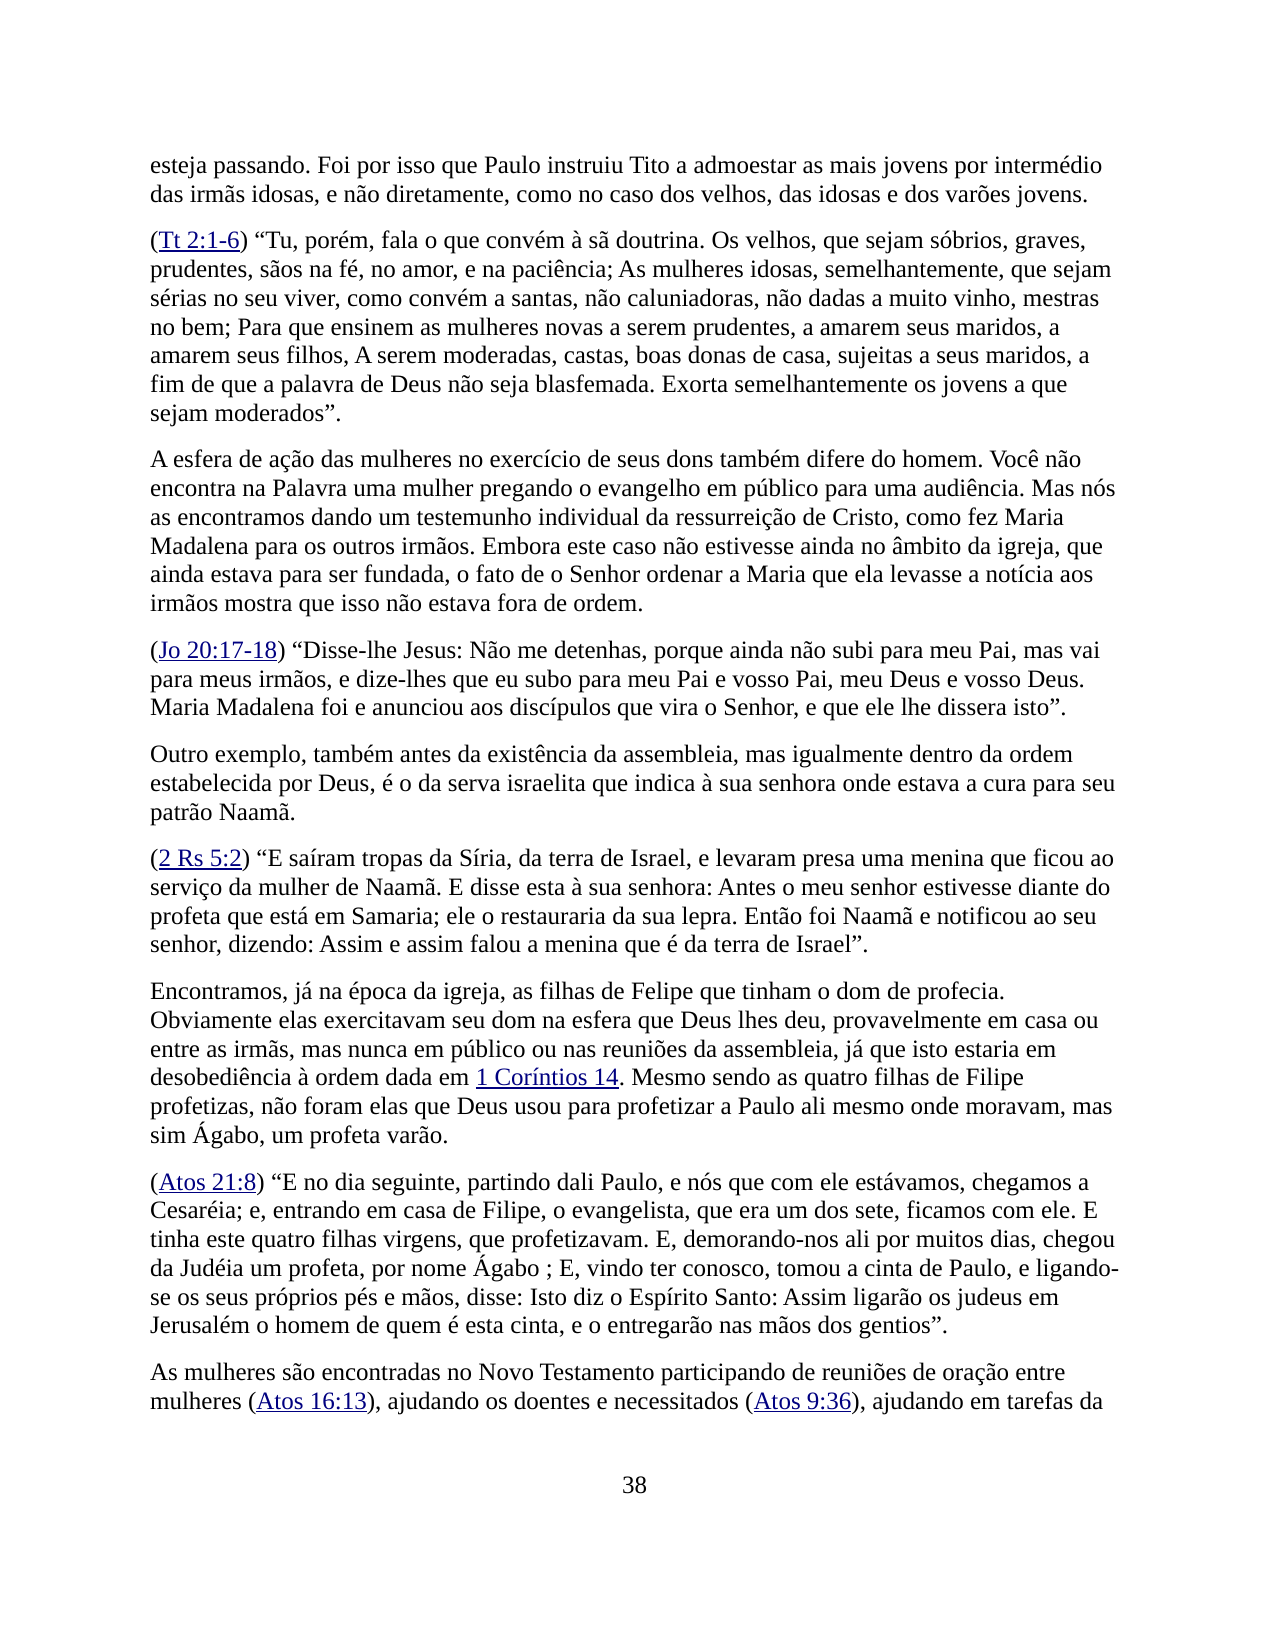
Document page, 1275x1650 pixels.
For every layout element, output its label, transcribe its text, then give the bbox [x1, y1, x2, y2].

text A esfera de ação das mulheres no exercício de seus dons também difere do homem. Você não encontra na Palavra uma mulher pregando o evangelho em público para uma audiência. Mas nós as encontramos dando um testemunho individual da ressurreição de Cristo, como fez Maria Madalena para os outros irmãos. Embora este caso não estivesse ainda no âmbito da igreja, que ainda estava para ser fundada, o fato de o Senhor ordenar a Maria que ela levasse a notícia aos irmãos mostra que isso não estava fora de ordem. [150, 444, 1125, 617]
text (Atos 21:8) “E no dia seguinte, partindo dali Paulo, e nós que com ele estávamos, chegamos a Cesaréia; e, entrando em casa de Filipe, o evangelista, que era um dos sete, ficamos com ele. E tinha este quatro filhas virgens, que profetizavam. E, demorando-nos ali por muitos dias, chegou da Judéia um profeta, por nome Ágabo ; E, vindo ter conosco, tomou a cinta de Paulo, e ligando-se os seus próprios pés e mãos, disse: Isto diz o Espírito Santo: Assim ligarão os judeus em Jerusalém o homem de quem é esta cinta, e o entregarão nas mãos dos gentios”. [150, 1167, 1125, 1339]
text esteja passando. Foi por isso que Paulo instruiu Tito a admoestar as mais jovens por intermédio das irmãs idosas, e não diretamente, como no caso dos velhos, das idosas e dos varões jovens. [150, 150, 1125, 207]
text As mulheres são encontradas no Novo Testamento participando de reuniões de oração entre mulheres (Atos 16:13), ajudando os doentes e necessitados (Atos 9:36), ajudando em tarefas da [150, 1357, 1125, 1414]
text (Tt 2:1-6) “Tu, porém, fala o que convém à sã doutrina. Os velhos, que sejam sóbrios, graves, prudentes, sãos na fé, no amor, e na paciência; As mulheres idosas, semelhantemente, que sejam sérias no seu viver, como convém a santas, não caluniadoras, não dadas a muito vinho, mestras no bem; Para que ensinem as mulheres novas a serem prudentes, a amarem seus maridos, a amarem seus filhos, A serem moderadas, castas, boas donas de casa, sujeitas a seus maridos, a fim de que a palavra de Deus não seja blasfemada. Exorta semelhantemente os jovens a que sejam moderados”. [150, 225, 1125, 427]
text Encontramos, já na época da igreja, as filhas de Felipe que tinham o dom de profecia. Obviamente elas exercitavam seu dom na esfera que Deus lhes deu, provavelmente em casa ou entre as irmãs, mas nunca em público ou nas reuniões da assembleia, já que isto estaria em desobediência à ordem dada em 1 Coríntios 14. Mesmo sendo as quatro filhas de Filipe profetizas, não foram elas que Deus usou para profetizar a Paulo ali mesmo onde moravam, mas sim Ágabo, um profeta varão. [150, 976, 1125, 1149]
text (Jo 20:17-18) “Disse-lhe Jesus: Não me detenhas, porque ainda não subi para meu Pai, mas vai para meus irmãos, e dize-lhes que eu subo para meu Pai e vosso Pai, meu Deus e vosso Deus. Maria Madalena foi e anunciou aos discípulos que vira o Senhor, e que ele lhe dissera isto”. [150, 635, 1125, 721]
text Outro exemplo, também antes da existência da assembleia, mas igualmente dentro da ordem estabelecida por Deus, é o da serva israelita que indica à sua senhora onde estava a cura para seu patrão Naamã. [150, 739, 1125, 825]
text (2 Rs 5:2) “E saíram tropas da Síria, da terra de Israel, e levaram presa uma menina que ficou ao serviço da mulher de Naamã. E disse esta à sua senhora: Antes o meu senhor estivesse diante do profeta que está em Samaria; ele o restauraria da sua lepra. Então foi Naamã e notificou ao seu senhor, dizendo: Assim e assim falou a menina que é da terra de Israel”. [150, 843, 1125, 958]
